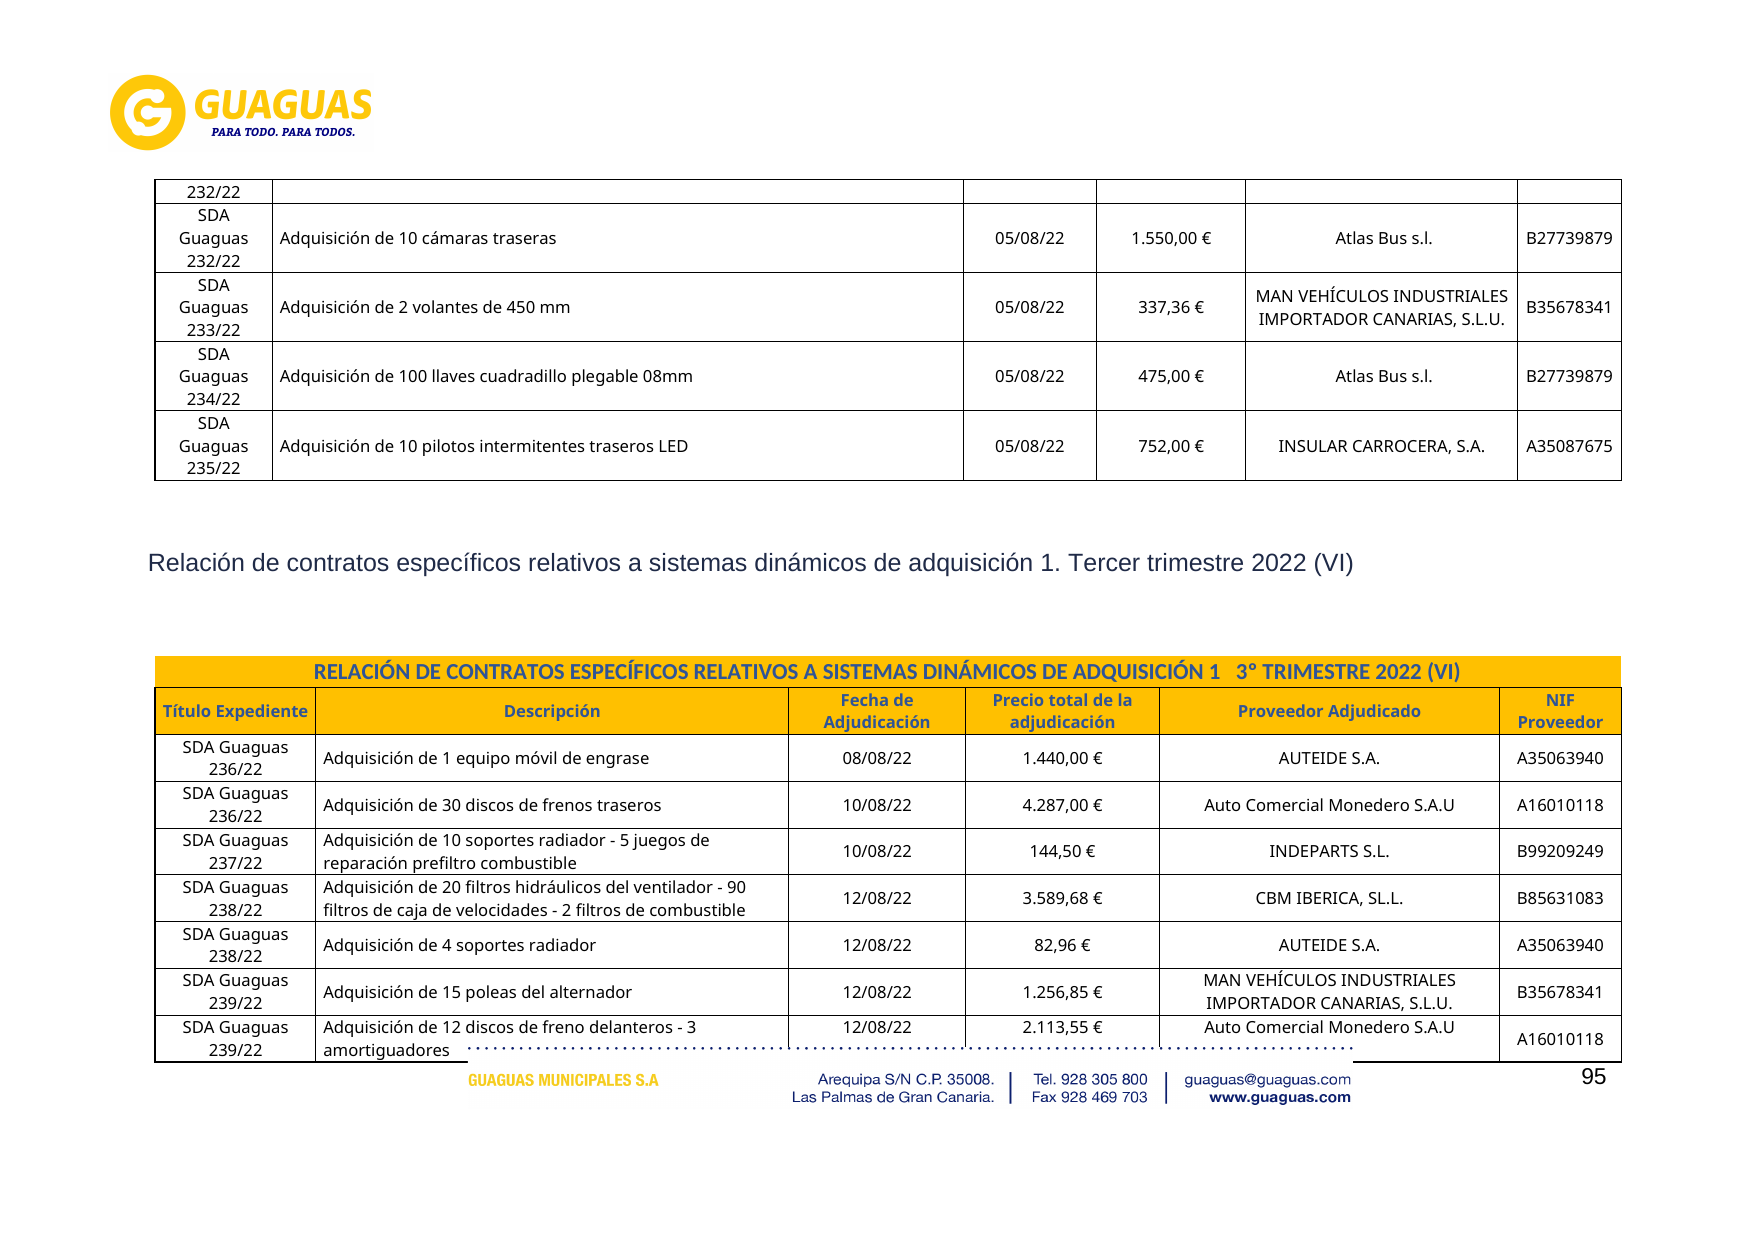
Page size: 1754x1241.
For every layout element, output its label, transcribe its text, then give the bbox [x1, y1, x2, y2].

table_cell [1518, 180, 1621, 203]
table_cell INSULAR CARROCERA, S.A. [1246, 411, 1517, 479]
table_cell 12/08/22 [789, 922, 965, 968]
table_cell Precio total de la adjudicación [966, 688, 1159, 734]
table_cell 1.440,00 € [966, 735, 1159, 781]
table_cell 08/08/22 [789, 735, 965, 781]
table_cell Auto Comercial Monedero S.A.U [1160, 1016, 1499, 1061]
table_cell Adquisición de 30 discos de frenos traseros [316, 782, 788, 827]
table_cell AUTEIDE S.A. [1160, 922, 1499, 968]
table_cell SDA Guaguas 233/22 [156, 273, 272, 341]
table_cell Auto Comercial Monedero S.A.U [1160, 782, 1499, 827]
table_cell SDA Guaguas 238/22 [156, 922, 315, 968]
table_cell SDA Guaguas 239/22 [156, 1016, 315, 1061]
text Relación de contratos específicos relativos a sistemas dinámicos de adquisición 1. Tercer trimestre 2022 (VI) [148, 548, 1606, 577]
table_cell MAN VEHÍCULOS INDUSTRIALES IMPORTADOR CANARIAS, S.L.U. [1246, 273, 1517, 341]
table_cell 2.113,55 € [966, 1016, 1159, 1047]
table_cell SDA Guaguas 236/22 [156, 782, 315, 827]
table_cell B99209249 [1500, 829, 1621, 874]
table_cell 337,36 € [1097, 273, 1245, 341]
table_cell [1246, 180, 1517, 203]
table_cell B27739879 [1518, 204, 1621, 272]
table_cell B27739879 [1518, 342, 1621, 410]
table_cell Adquisición de 20 filtros hidráulicos del ventilador - 90 filtros de caja de velocidades - 2 filtros de combustible [316, 875, 788, 921]
table_cell Adquisición de 1 equipo móvil de engrase [316, 735, 788, 781]
table_cell A35063940 [1500, 735, 1621, 781]
table_cell 3.589,68 € [966, 875, 1159, 921]
table_cell 144,50 € [966, 829, 1159, 874]
table_cell SDA Guaguas 235/22 [156, 411, 272, 479]
table_header RELACIÓN DE CONTRATOS ESPECÍFICOS RELATIVOS A SISTEMAS DINÁMICOS DE ADQUISICIÓN 1 3º TRIMESTRE 2022 (VI) [155, 656, 1621, 687]
table_cell Adquisición de 10 soportes radiador - 5 juegos de reparación prefiltro combustible [316, 829, 788, 874]
table_cell A16010118 [1500, 1016, 1621, 1061]
table_cell Adquisición de 15 poleas del alternador [316, 969, 788, 1014]
table_cell SDA Guaguas 238/22 [156, 875, 315, 921]
table_cell B35678341 [1518, 273, 1621, 341]
table_cell Proveedor Adjudicado [1160, 688, 1499, 734]
table_cell NIF Proveedor [1500, 688, 1621, 734]
table_cell MAN VEHÍCULOS INDUSTRIALES IMPORTADOR CANARIAS, S.L.U. [1160, 969, 1499, 1014]
table_cell 12/08/22 [789, 969, 965, 1014]
table_cell [273, 180, 963, 203]
table_cell A35063940 [1500, 922, 1621, 968]
table_cell 232/22 [156, 180, 272, 203]
table_cell Atlas Bus s.l. [1246, 342, 1517, 410]
table_cell 752,00 € [1097, 411, 1245, 479]
table_cell Descripción [316, 688, 788, 734]
table_cell INDEPARTS S.L. [1160, 829, 1499, 874]
table_cell SDA Guaguas 232/22 [156, 204, 272, 272]
table_cell 05/08/22 [964, 273, 1096, 341]
table_cell B35678341 [1500, 969, 1621, 1014]
table_cell 10/08/22 [789, 829, 965, 874]
table_cell 4.287,00 € [966, 782, 1159, 827]
table_cell B85631083 [1500, 875, 1621, 921]
table_cell 82,96 € [966, 922, 1159, 968]
table_cell Título Expediente [156, 688, 315, 734]
table_cell [964, 180, 1096, 203]
table_cell Adquisición de 10 pilotos intermitentes traseros LED [273, 411, 963, 479]
table_cell Adquisición de 2 volantes de 450 mm [273, 273, 963, 341]
table_cell A35087675 [1518, 411, 1621, 479]
table_cell 12/08/22 [789, 875, 965, 921]
table_cell Adquisición de 4 soportes radiador [316, 922, 788, 968]
table_cell SDA Guaguas 237/22 [156, 829, 315, 874]
table_cell 12/08/22 [789, 1016, 965, 1047]
table_cell SDA Guaguas 236/22 [156, 735, 315, 781]
table_cell SDA Guaguas 234/22 [156, 342, 272, 410]
table_cell 1.256,85 € [966, 969, 1159, 1014]
table_cell CBM IBERICA, SL.L. [1160, 875, 1499, 921]
table_cell 05/08/22 [964, 411, 1096, 479]
table_cell 05/08/22 [964, 204, 1096, 272]
table_cell Atlas Bus s.l. [1246, 204, 1517, 272]
table_cell Adquisición de 10 cámaras traseras [273, 204, 963, 272]
table_cell 10/08/22 [789, 782, 965, 827]
table_cell [1097, 180, 1245, 203]
table_cell A16010118 [1500, 782, 1621, 827]
table_cell Fecha de Adjudicación [789, 688, 965, 734]
table_cell AUTEIDE S.A. [1160, 735, 1499, 781]
table_cell Adquisición de 100 llaves cuadradillo plegable 08mm [273, 342, 963, 410]
table_cell 1.550,00 € [1097, 204, 1245, 272]
table_cell 05/08/22 [964, 342, 1096, 410]
table_cell Adquisición de 12 discos de freno delanteros - 3 amortiguadores [316, 1016, 788, 1061]
table_cell 475,00 € [1097, 342, 1245, 410]
table_cell SDA Guaguas 239/22 [156, 969, 315, 1014]
